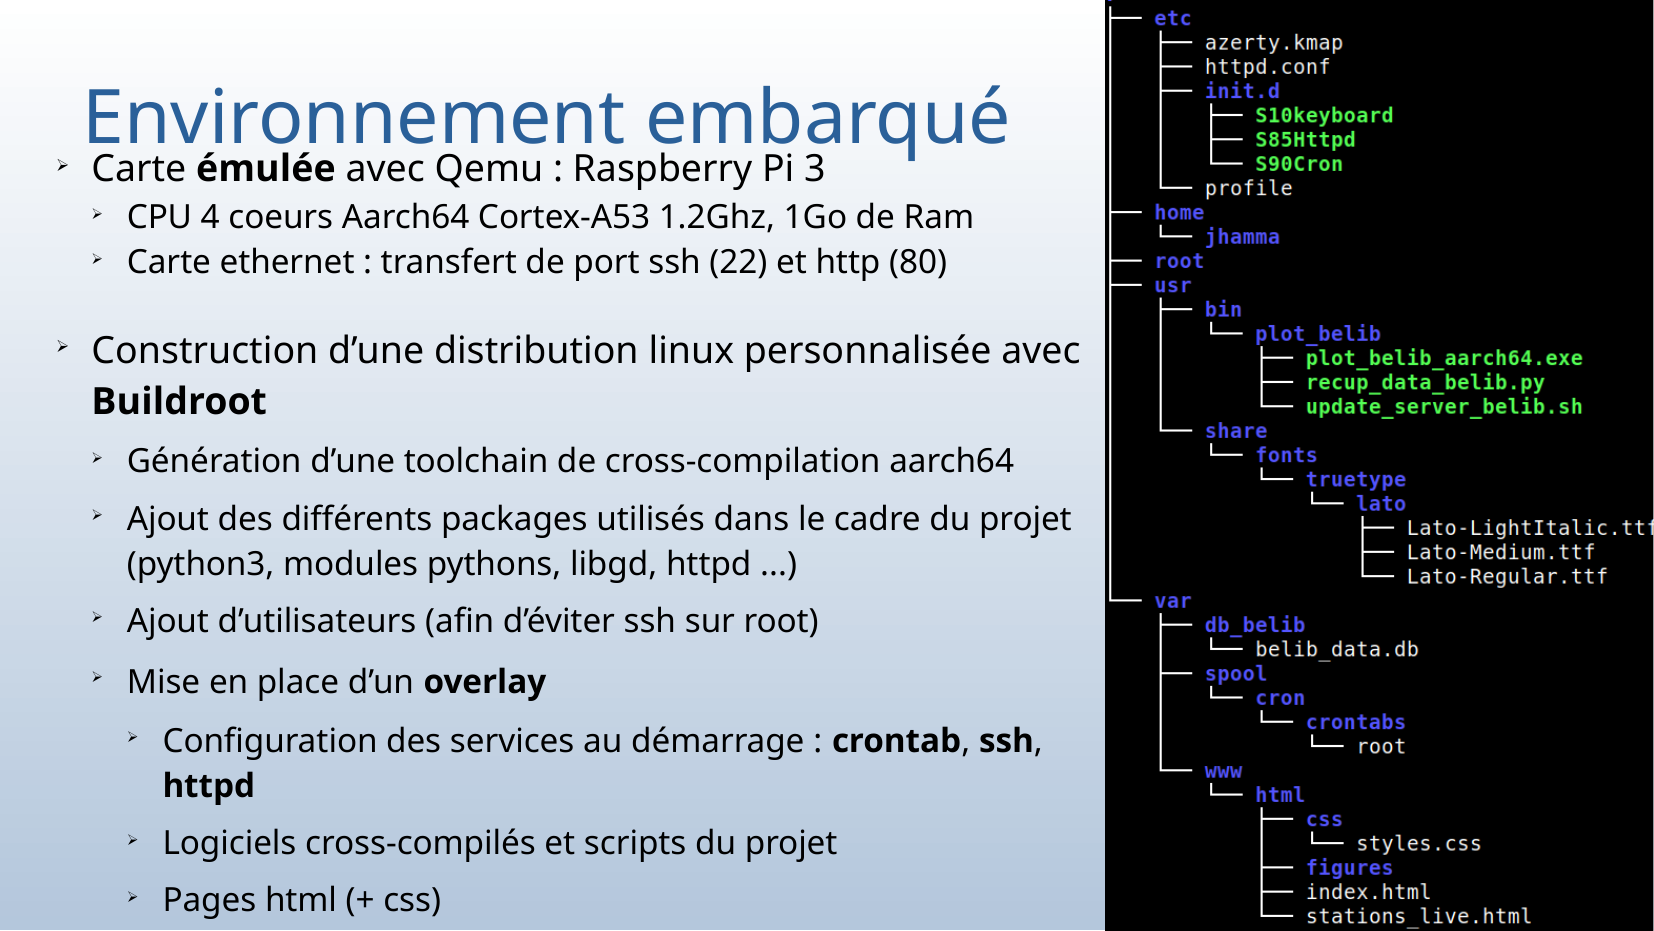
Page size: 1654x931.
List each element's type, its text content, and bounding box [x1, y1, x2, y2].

picture [1105, 0, 1654, 931]
text_box Carte émulée avec Qemu : Raspberry Pi 3 CPU 4 coeurs Aarch64 Cortex-A53 1.2Ghz, 1Go de Ram Carte ethernet : transfert de port ssh (22) et http (80) Construction d’une distribution linux personnalisée avec Buildroot Génération d’une toolchain de cross-compilation aarch64 Ajout des différents packages utilisés dans le cadre du projet (python3, modules pythons, libgd, httpd ...) Ajout d’utilisateurs (afin d’éviter ssh sur root) Mise en place d’un overlay Configuration des services au démarrage : crontab, ssh, httpd Logiciels cross-compilés et scripts du projet Pages html (+ css) [41, 147, 1105, 916]
title Environnement embarqué [82, 37, 1105, 147]
